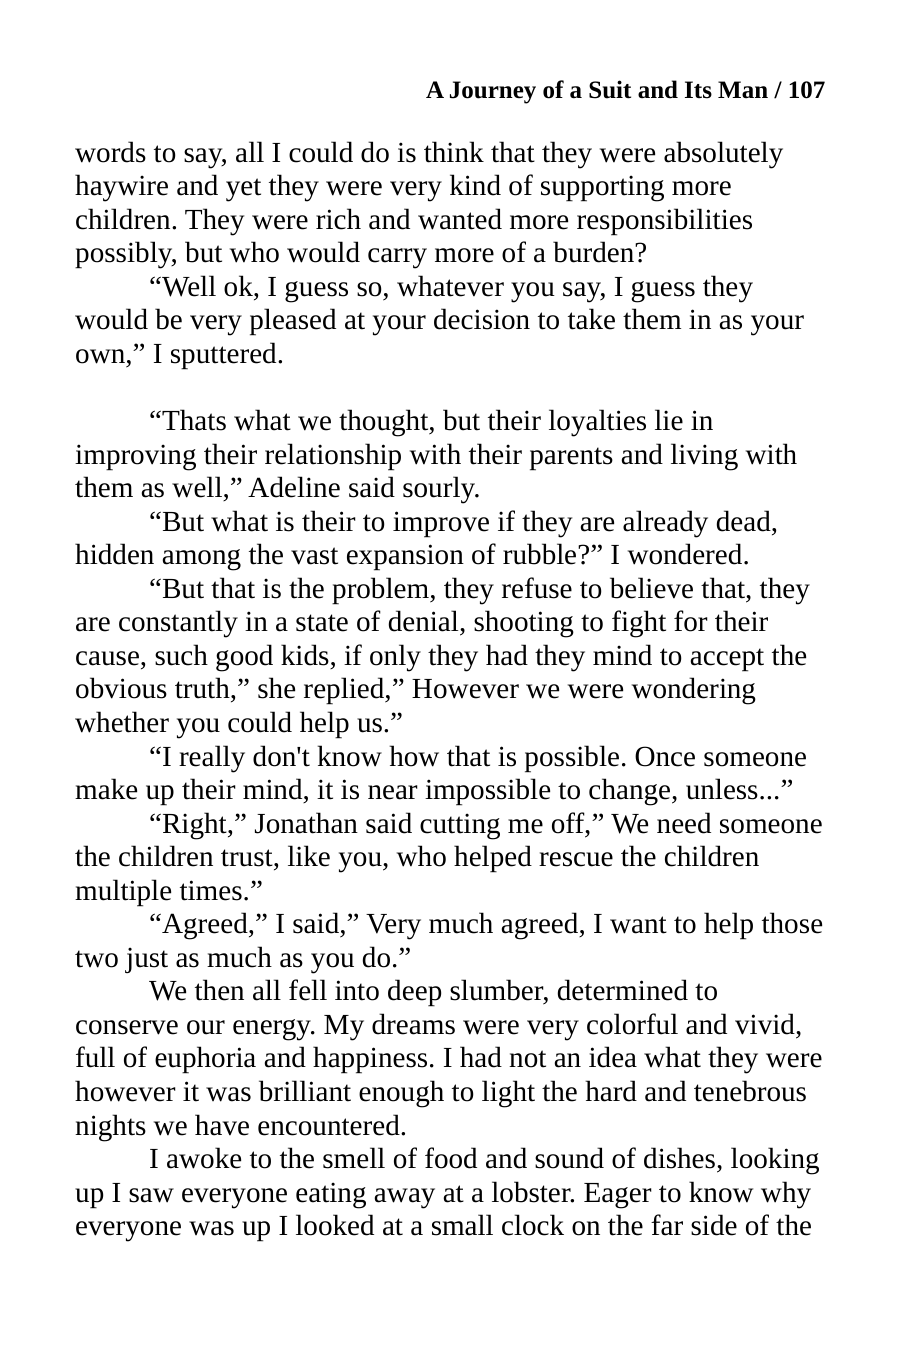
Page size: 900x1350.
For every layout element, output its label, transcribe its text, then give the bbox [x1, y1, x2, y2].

text “I really don't know how that is possible. Once someone make up their mind, it is near impossible to change, unless...” [75, 739, 825, 806]
text We then all fell into deep slumber, determined to conserve our energy. My dreams were very colorful and vivid, full of euphoria and happiness. I had not an idea what they were however it was brilliant enough to light the hard and tenebrous nights we have encountered. [75, 973, 825, 1141]
text “But that is the problem, they refuse to believe that, they are constantly in a state of denial, shooting to fight for their cause, such good kids, if only they had they mind to accept the obvious truth,” she replied,” However we were wondering whether you could help us.” [75, 571, 825, 739]
text “Well ok, I guess so, whatever you say, I guess they would be very pleased at your decision to take them in as your own,” I sputtered. [75, 269, 825, 370]
text “But what is their to improve if they are already dead, hidden among the vast expansion of rubble?” I wondered. [75, 504, 825, 571]
text I awoke to the smell of food and sound of dishes, looking up I saw everyone eating away at a lobster. Eager to know why everyone was up I looked at a small clock on the far side of the [75, 1141, 825, 1242]
text “Agreed,” I said,” Very much agreed, I want to help those two just as much as you do.” [75, 906, 825, 973]
text “Right,” Jonathan said cutting me off,” We need someone the children trust, like you, who helped rescue the children multiple times.” [75, 806, 825, 906]
text “Thats what we thought, but their loyalties lie in improving their relationship with their parents and living with them as well,” Adeline said sourly. [75, 403, 825, 504]
text words to say, all I could do is think that they were absolutely haywire and yet they were very kind of supporting more children. They were rich and wanted more responsibilities possibly, but who would carry more of a burden? [75, 135, 825, 269]
